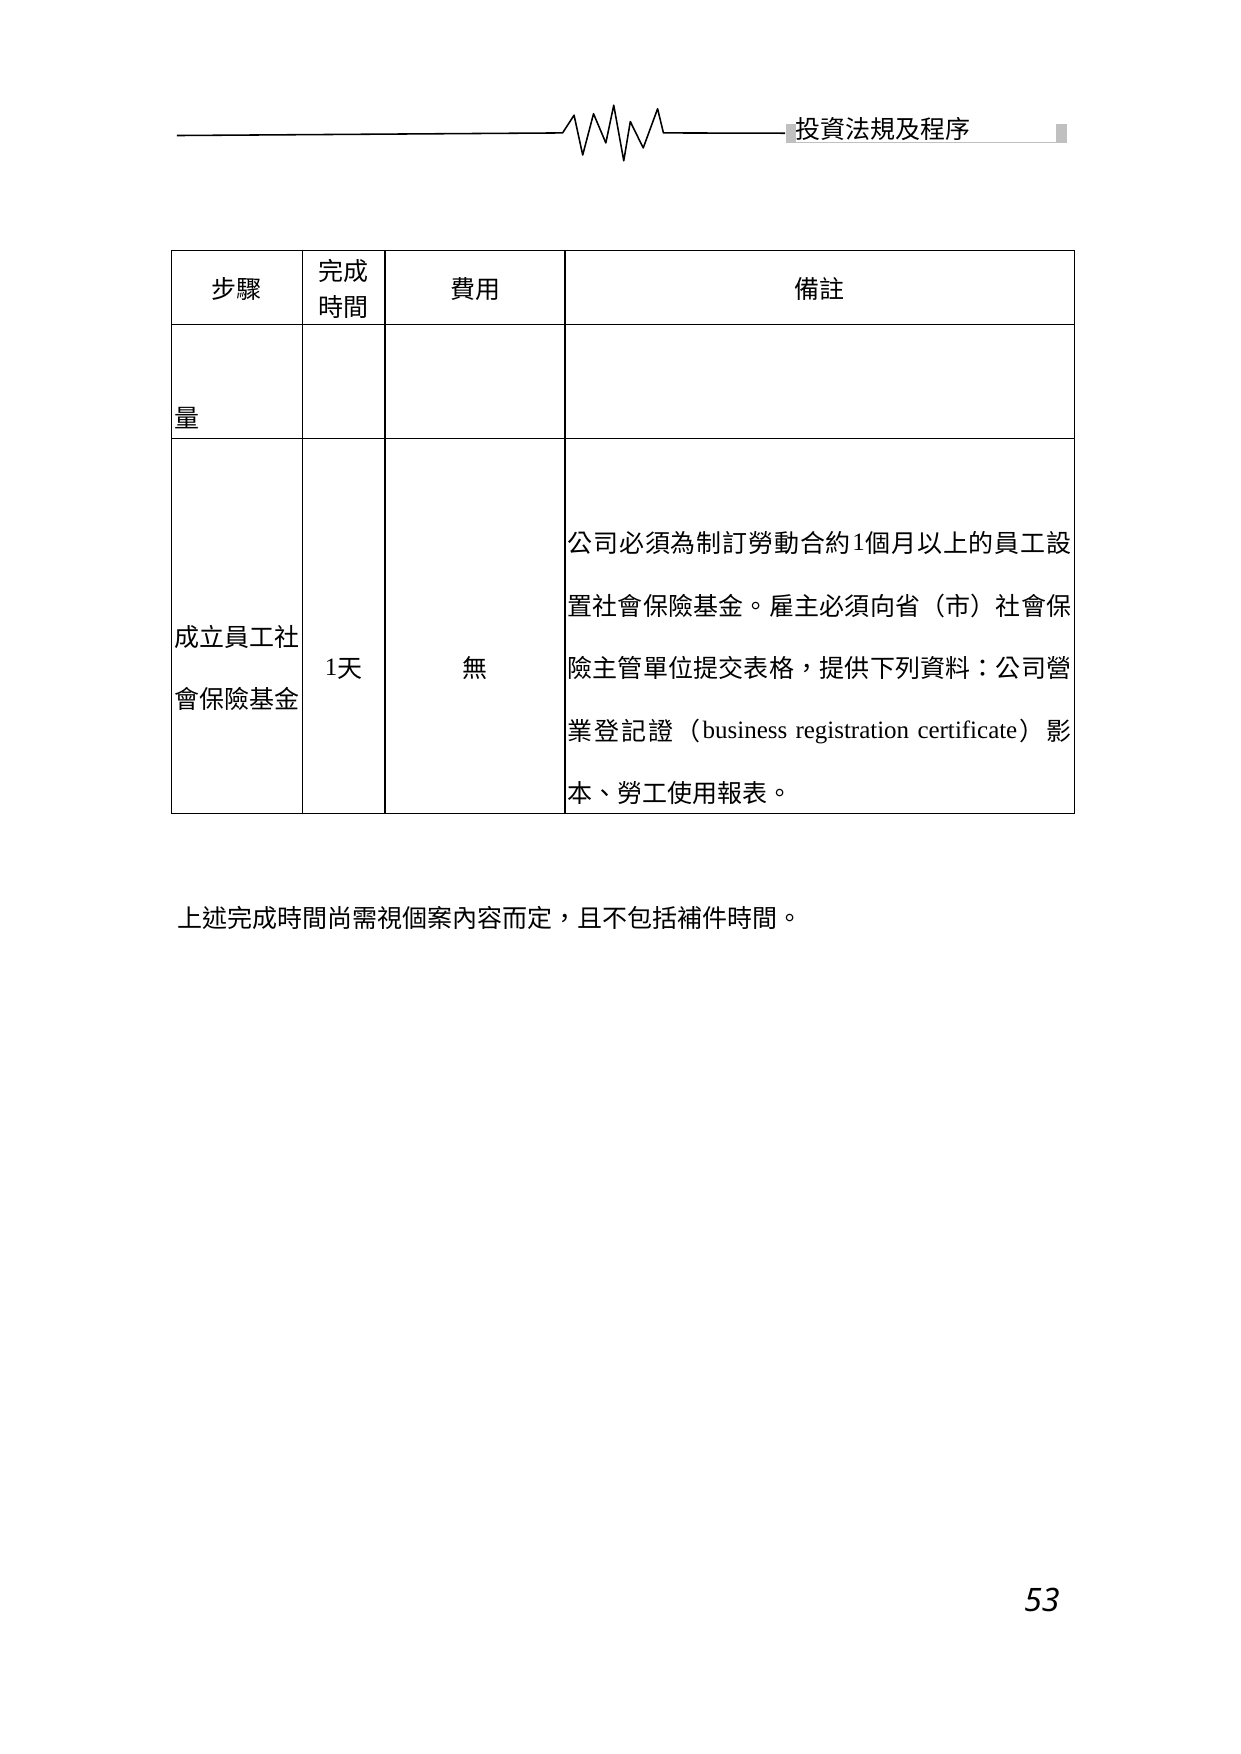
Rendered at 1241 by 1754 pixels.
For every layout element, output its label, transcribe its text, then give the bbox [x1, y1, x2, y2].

table_cell [303, 325, 384, 438]
table_cell 成立員工社會保險基金 [172, 439, 302, 813]
table_cell 量 [172, 325, 302, 438]
table_header 費用 [386, 251, 564, 324]
table_cell 公司必須為制訂勞動合約1個月以上的員工設置社會保險基金。雇主必須向省（市）社會保險主管單位提交表格，提供下列資料：公司營業登記證（business registration certificate）影本、勞工使用報表。 [566, 439, 1074, 813]
table_header 步驟 [172, 251, 302, 324]
table_cell 無 [386, 439, 564, 813]
table_header 備註 [566, 251, 1074, 324]
table_cell 1天 [303, 439, 384, 813]
table_cell [566, 325, 1074, 438]
table_cell [386, 325, 564, 438]
text 上述完成時間尚需視個案內容而定，且不包括補件時間。 [177, 875, 1063, 938]
table_header 完成 時間 [303, 251, 384, 324]
